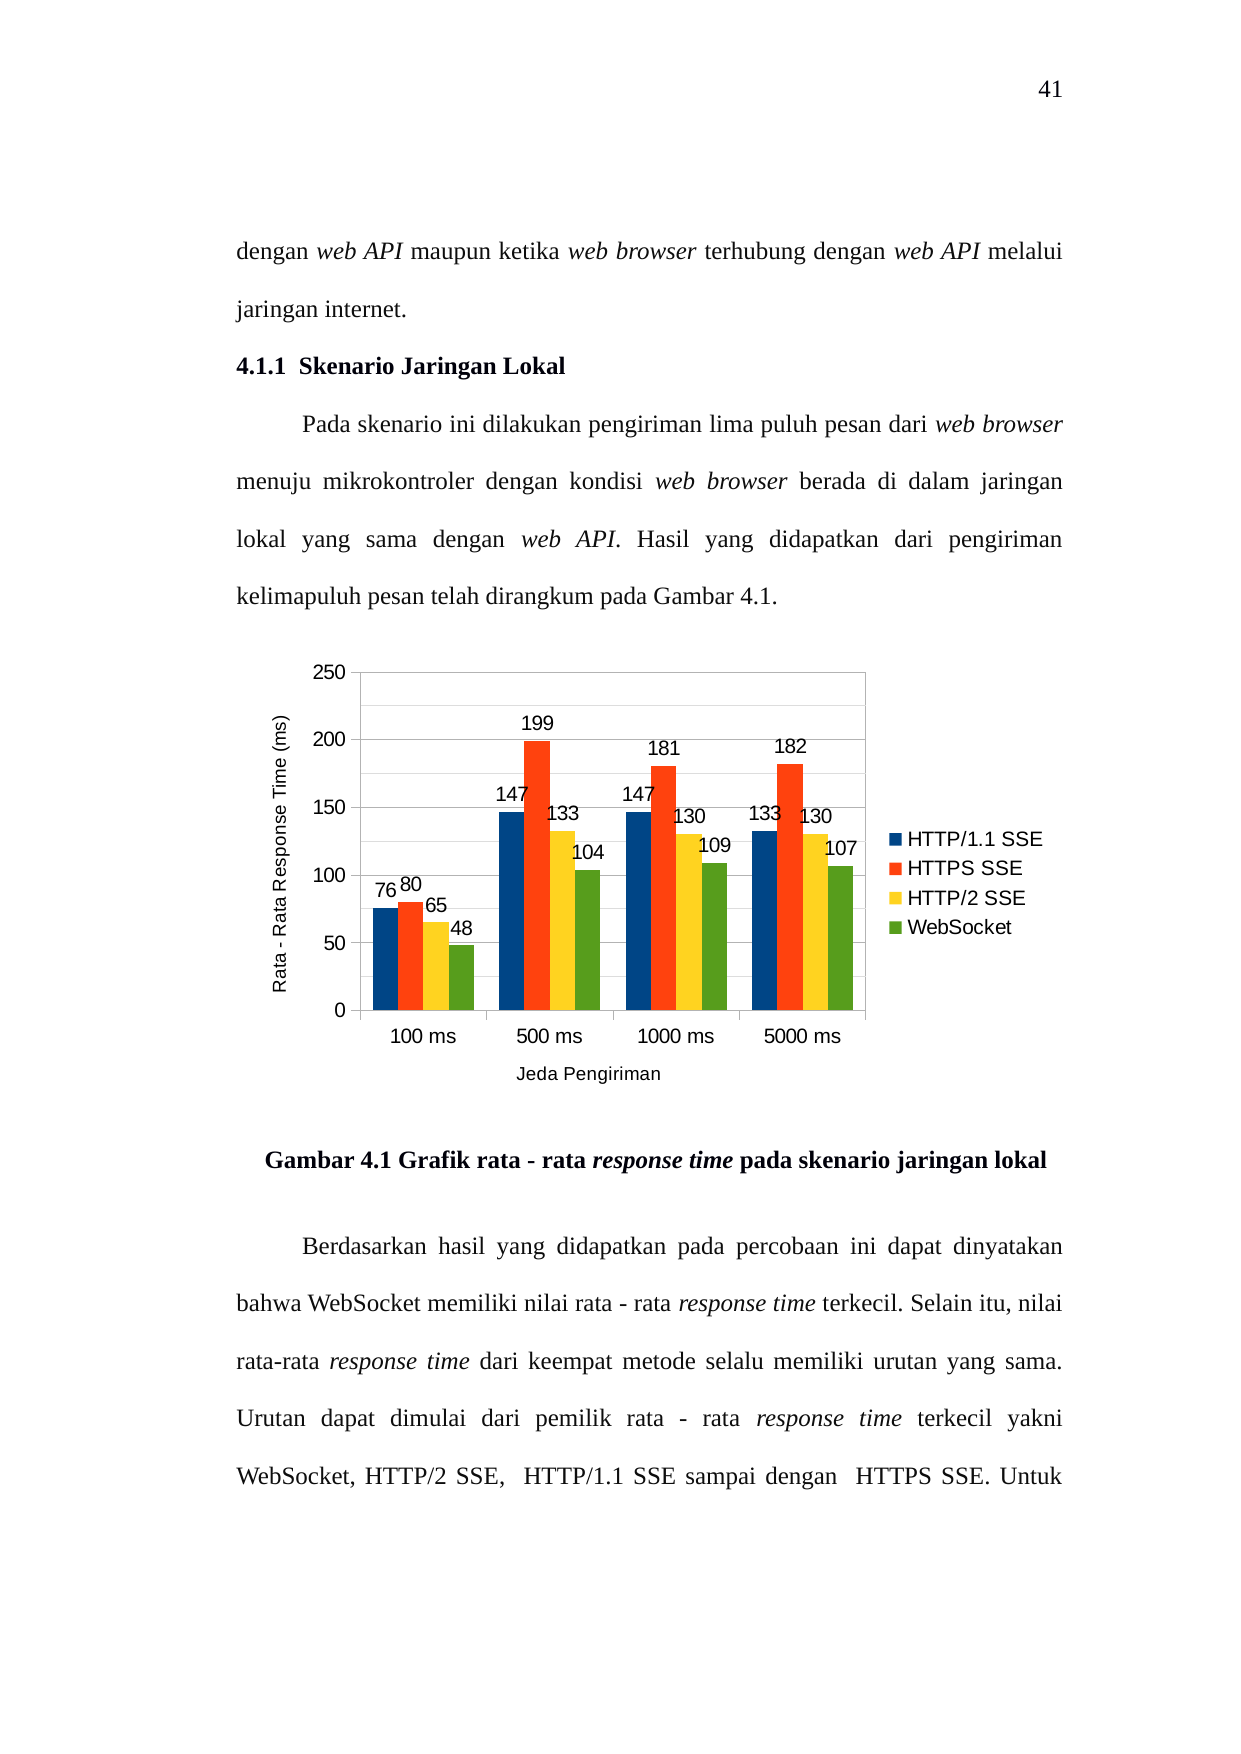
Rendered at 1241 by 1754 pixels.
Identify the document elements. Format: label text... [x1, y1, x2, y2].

subtitle 4.1.1 Skenario Jaringan Lokal [236, 351, 1063, 380]
text Berdasarkan hasil yang didapatkan pada percobaan ini dapat dinyatakan bahwa WebSocket memiliki nilai rata - rata response time terkecil. Selain itu, nilai rata-rata response time dari keempat metode selalu memiliki urutan yang sama. Urutan dapat dimulai dari pemilik rata - rata response time terkecil yakni WebSocket, HTTP/2 SSE, HTTP/1.1 SSE sampai dengan HTTPS SSE. Untuk [236, 1173, 1063, 1490]
text Pada skenario ini dilakukan pengiriman lima puluh pesan dari web browser menuju mikrokontroler dengan kondisi web browser berada di dalam jaringan lokal yang sama dengan web API. Hasil yang didapatkan dari pengiriman kelimapuluh pesan telah dirangkum pada Gambar 4.1. [236, 409, 1063, 610]
text 1Gambar 4.1 Grafik rata - rata response time pada skenario jaringan lokal [177, 651, 1122, 1173]
text dengan web API maupun ketika web browser terhubung dengan web API melalui jaringan internet. [236, 236, 1063, 322]
text [177, 639, 1122, 651]
